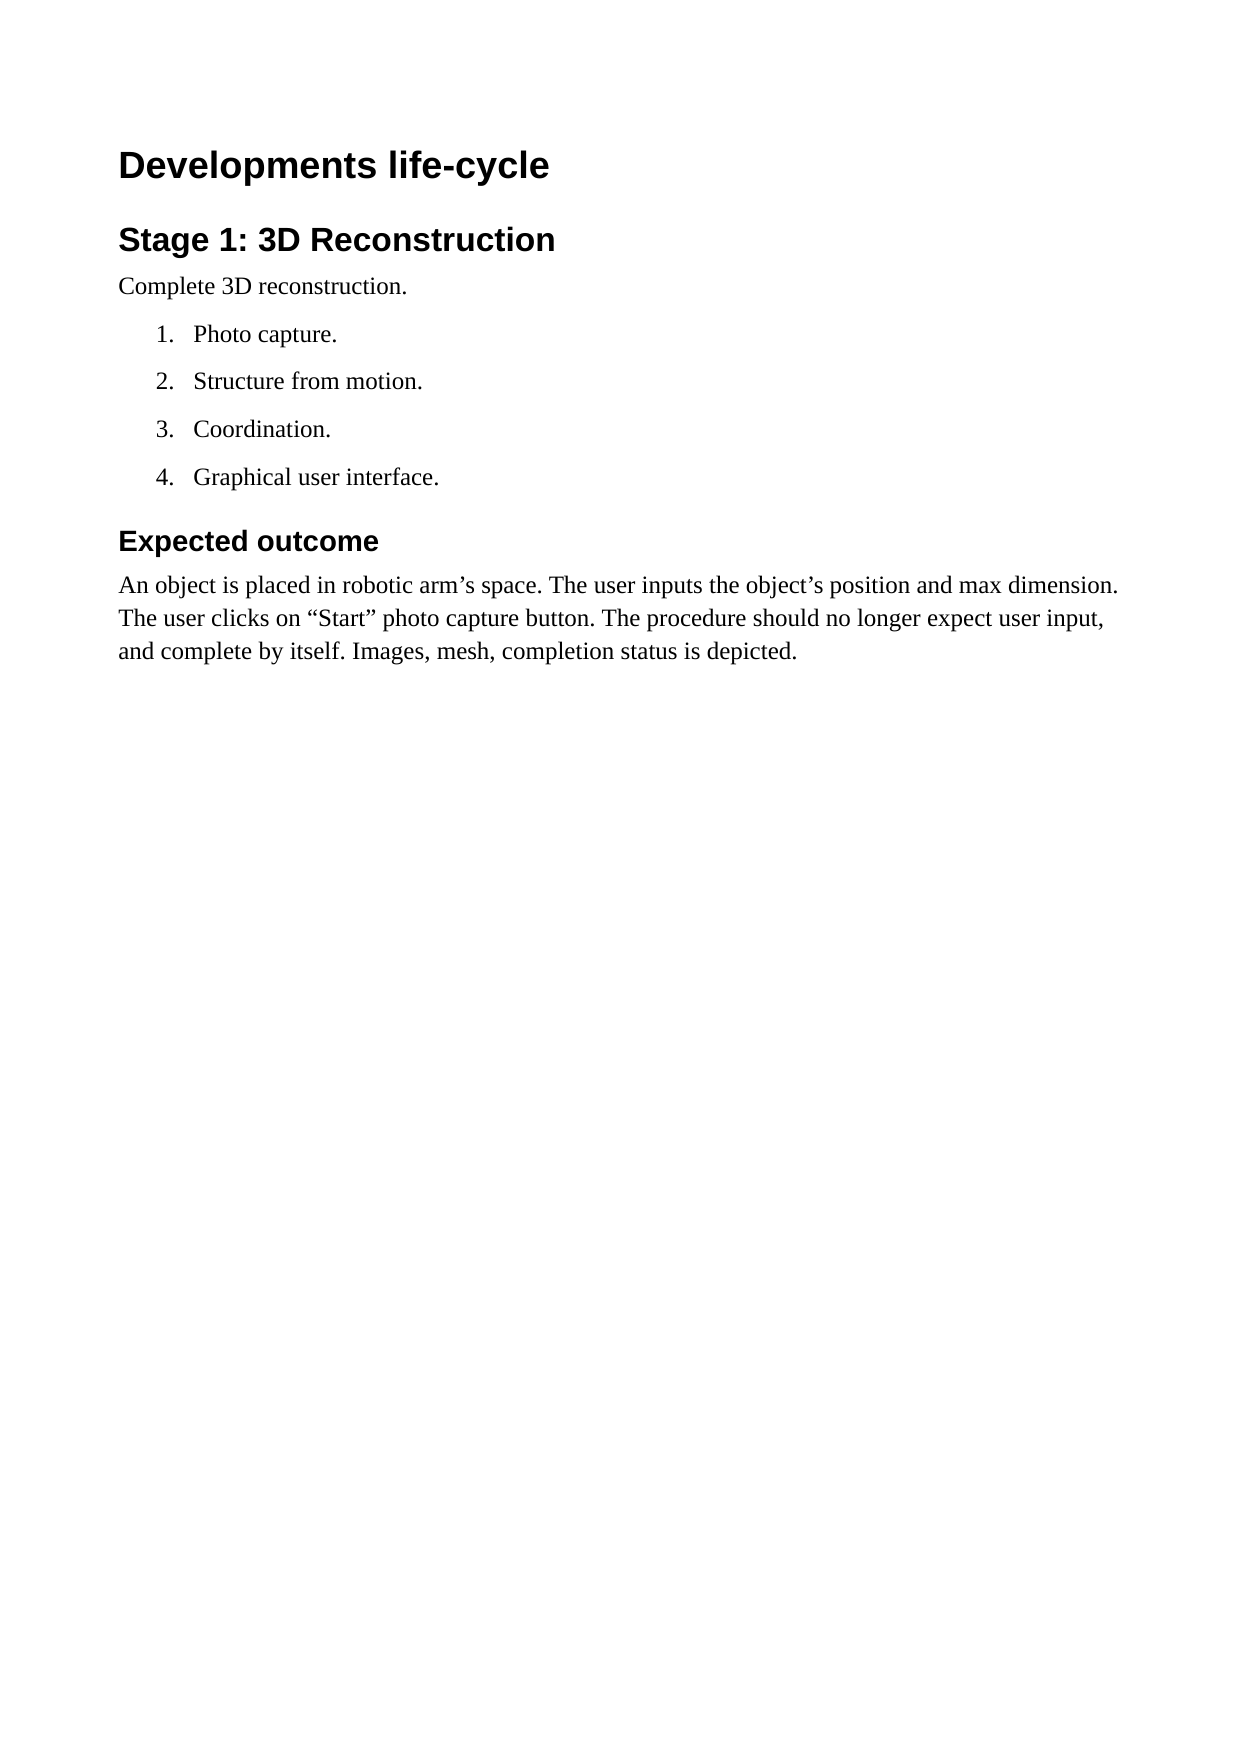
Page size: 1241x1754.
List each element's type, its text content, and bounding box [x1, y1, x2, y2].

text Complete 3D reconstruction. [118, 271, 1122, 300]
subtitle Developments life-cycle [118, 143, 1122, 187]
list Coordination. [156, 414, 1122, 443]
list Photo capture. [156, 319, 1122, 348]
subtitle Expected outcome [118, 524, 1122, 558]
subtitle Stage 1: 3D Reconstruction [118, 220, 1122, 259]
list Graphical user interface. [156, 462, 1122, 490]
list Structure from motion. [156, 366, 1122, 395]
text An object is placed in robotic arm’s space. The user inputs the object’s position and max dimension. The user clicks on “Start” photo capture button. The procedure should no longer expect user input, and complete by itself. Images, mesh, completion status is depicted. [118, 570, 1122, 665]
